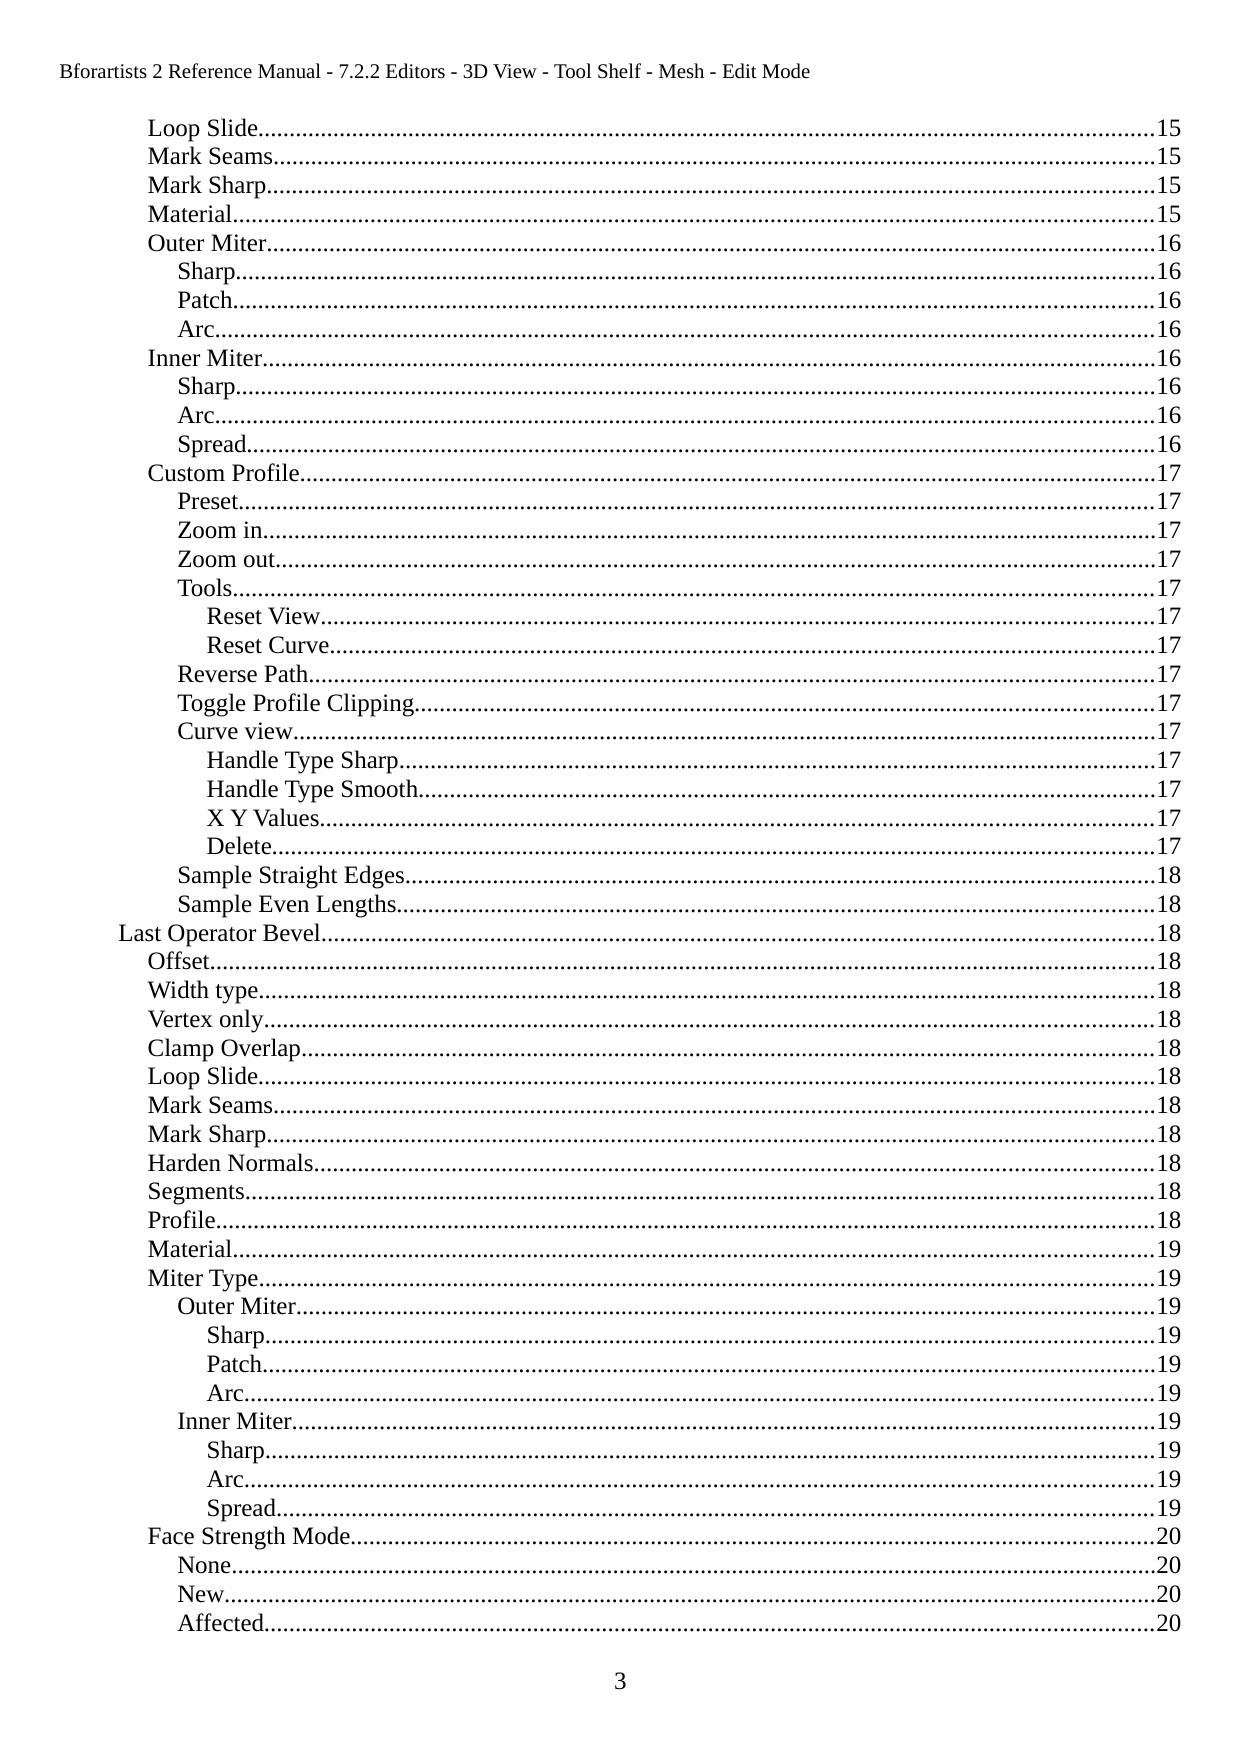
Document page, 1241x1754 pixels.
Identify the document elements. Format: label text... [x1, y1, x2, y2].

text Preset 17 [177, 486, 1181, 515]
text Vertex only 18 [147, 1004, 1181, 1033]
text Inner Miter 19 [177, 1406, 1181, 1435]
text Material 19 [147, 1234, 1181, 1263]
text Mark Seams 18 [147, 1090, 1181, 1119]
text Segments 18 [147, 1176, 1181, 1205]
text Inner Miter 16 [147, 343, 1181, 371]
text Patch 16 [177, 285, 1181, 314]
text Material 15 [147, 199, 1181, 228]
text Profile 18 [147, 1205, 1181, 1234]
text Handle Type Smooth 17 [206, 774, 1181, 803]
text Delete 17 [206, 831, 1181, 860]
text Outer Miter 16 [147, 228, 1181, 256]
text Offset 18 [147, 946, 1181, 975]
text Face Strength Mode 20 [147, 1521, 1181, 1550]
text Reverse Path 17 [177, 659, 1181, 688]
text Loop Slide 18 [147, 1061, 1181, 1090]
text Sharp 19 [206, 1435, 1181, 1464]
text Affected 20 [177, 1608, 1181, 1636]
text Loop Slide 15 [147, 113, 1181, 141]
text Spread 19 [206, 1493, 1181, 1521]
text Sample Even Lengths 18 [177, 889, 1181, 918]
text Curve view 17 [177, 716, 1181, 745]
text Zoom out 17 [177, 544, 1181, 573]
text Spread 16 [177, 429, 1181, 458]
text Miter Type 19 [147, 1263, 1181, 1291]
text X Y Values 17 [206, 803, 1181, 831]
text New 20 [177, 1579, 1181, 1608]
text Clamp Overlap 18 [147, 1033, 1181, 1061]
text Mark Sharp 15 [147, 170, 1181, 199]
text Sharp 19 [206, 1320, 1181, 1349]
text Reset Curve 17 [206, 630, 1181, 659]
text Last Operator Bevel 18 [118, 918, 1181, 946]
text Toggle Profile Clipping 17 [177, 688, 1181, 716]
text Arc 19 [206, 1464, 1181, 1493]
text Custom Profile 17 [147, 458, 1181, 486]
text Tools 17 [177, 573, 1181, 601]
text Mark Seams 15 [147, 141, 1181, 170]
text Sharp 16 [177, 256, 1181, 285]
text Harden Normals 18 [147, 1148, 1181, 1176]
text Outer Miter 19 [177, 1291, 1181, 1320]
text Zoom in 17 [177, 515, 1181, 544]
text Patch 19 [206, 1349, 1181, 1378]
text Sharp 16 [177, 371, 1181, 400]
text Arc 19 [206, 1378, 1181, 1406]
text Handle Type Sharp 17 [206, 745, 1181, 774]
text Width type 18 [147, 975, 1181, 1004]
text Sample Straight Edges 18 [177, 860, 1181, 889]
text None 20 [177, 1550, 1181, 1579]
text Reset View 17 [206, 601, 1181, 630]
text Arc 16 [177, 314, 1181, 343]
text Arc 16 [177, 400, 1181, 429]
text Mark Sharp 18 [147, 1119, 1181, 1148]
